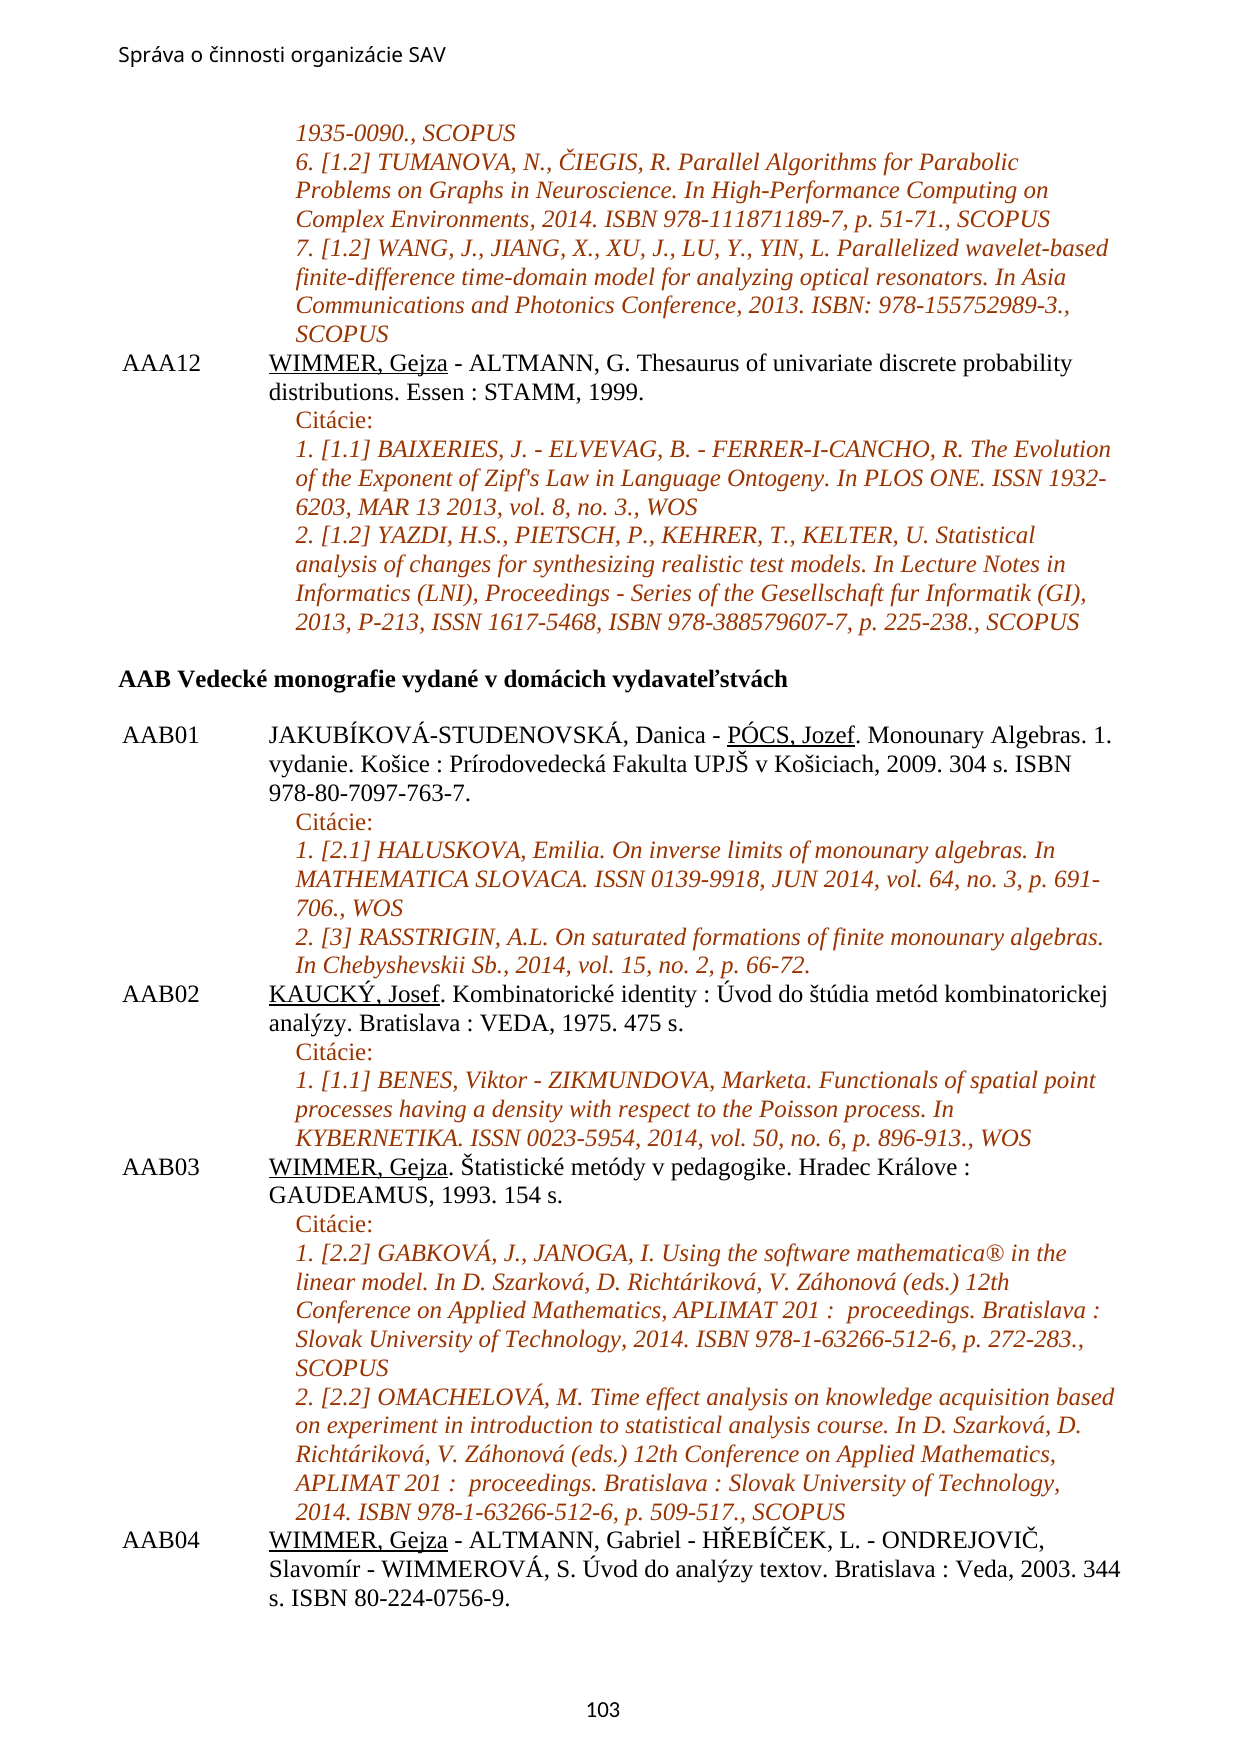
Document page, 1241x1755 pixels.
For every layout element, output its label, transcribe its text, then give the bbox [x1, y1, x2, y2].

table_header AAB02 [122, 979, 269, 1037]
table_header WIMMER, Gejza - ALTMANN, Gabriel - HŘEBÍČEK, L. - ONDREJOVIČ, Slavomír - WIMMEROVÁ, S. Úvod do analýzy textov. Bratislava : Veda, 2003. 344 s. ISBN 80-224-0756-9. [269, 1525, 1122, 1612]
table_header KAUCKÝ, Josef. Kombinatorické identity : Úvod do štúdia metód kombinatorickej analýzy. Bratislava : VEDA, 1975. 475 s. [269, 979, 1122, 1037]
text 2. [2.2] OMACHELOVÁ, M. Time effect analysis on knowledge acquisition based on experiment in introduction to statistical analysis course. In D. Szarková, D. Richtáriková, V. Záhonová (eds.) 12th Conference on Applied Mathematics, APLIMAT 201 : proceedings. Bratislava : Slovak University of Technology, 2014. ISBN 978-1-63266-512-6, p. 509-517., SCOPUS [295, 1382, 1122, 1525]
table_header JAKUBÍKOVÁ-STUDENOVSKÁ, Danica - PÓCS, Jozef. Monounary Algebras. 1. vydanie. Košice : Prírodovedecká Fakulta UPJŠ v Košiciach, 2009. 304 s. ISBN 978-80-7097-763-7. [269, 720, 1122, 807]
text Citácie: [295, 406, 1122, 434]
table_header WIMMER, Gejza. Štatistické metódy v pedagogike. Hradec Králove : GAUDEAMUS, 1993. 154 s. [269, 1152, 1122, 1209]
text Citácie: [295, 1209, 1122, 1238]
text Citácie: [295, 1037, 1122, 1065]
text 7. [1.2] WANG, J., JIANG, X., XU, J., LU, Y., YIN, L. Parallelized wavelet-based finite-difference time-domain model for analyzing optical resonators. In Asia Communications and Photonics Conference, 2013. ISBN: 978-155752989-3., SCOPUS [295, 233, 1122, 348]
table_header AAB04 [122, 1525, 269, 1612]
text 1. [1.1] BAIXERIES, J. - ELVEVAG, B. - FERRER-I-CANCHO, R. The Evolution of the Exponent of Zipf's Law in Language Ontogeny. In PLOS ONE. ISSN 1932-6203, MAR 13 2013, vol. 8, no. 3., WOS [295, 434, 1122, 521]
text 2. [3] RASSTRIGIN, A.L. On saturated formations of finite monounary algebras. In Chebyshevskii Sb., 2014, vol. 15, no. 2, p. 66-72. [295, 922, 1122, 979]
text 6. [1.2] TUMANOVA, N., ČIEGIS, R. Parallel Algorithms for Parabolic Problems on Graphs in Neuroscience. In High-Performance Computing on Complex Environments, 2014. ISBN 978-111871189-7, p. 51-71., SCOPUS [295, 147, 1122, 233]
text 1. [1.1] BENES, Viktor - ZIKMUNDOVA, Marketa. Functionals of spatial point processes having a density with respect to the Poisson process. In KYBERNETIKA. ISSN 0023-5954, 2014, vol. 50, no. 6, p. 896-913., WOS [295, 1065, 1122, 1152]
table_header AAB03 [122, 1152, 269, 1209]
table_header WIMMER, Gejza - ALTMANN, G. Thesaurus of univariate discrete probability distributions. Essen : STAMM, 1999. [269, 348, 1122, 406]
text AAB Vedecké monografie vydané v domácich vydavateľstvách [118, 664, 1122, 720]
text 1. [2.2] GABKOVÁ, J., JANOGA, I. Using the software mathematica® in the linear model. In D. Szarková, D. Richtáriková, V. Záhonová (eds.) 12th Conference on Applied Mathematics, APLIMAT 201 : proceedings. Bratislava : Slovak University of Technology, 2014. ISBN 978-1-63266-512-6, p. 272-283., SCOPUS [295, 1238, 1122, 1382]
text 1935-0090., SCOPUS [295, 118, 1122, 147]
text 1. [2.1] HALUSKOVA, Emilia. On inverse limits of monounary algebras. In MATHEMATICA SLOVACA. ISSN 0139-9918, JUN 2014, vol. 64, no. 3, p. 691-706., WOS [295, 835, 1122, 922]
text 2. [1.2] YAZDI, H.S., PIETSCH, P., KEHRER, T., KELTER, U. Statistical analysis of changes for synthesizing realistic test models. In Lecture Notes in Informatics (LNI), Proceedings - Series of the Gesellschaft fur Informatik (GI), 2013, P-213, ISSN 1617-5468, ISBN 978-388579607-7, p. 225-238., SCOPUS [295, 521, 1122, 664]
table_header AAA12 [122, 348, 269, 406]
table_header AAB01 [122, 720, 269, 807]
text Citácie: [295, 807, 1122, 835]
